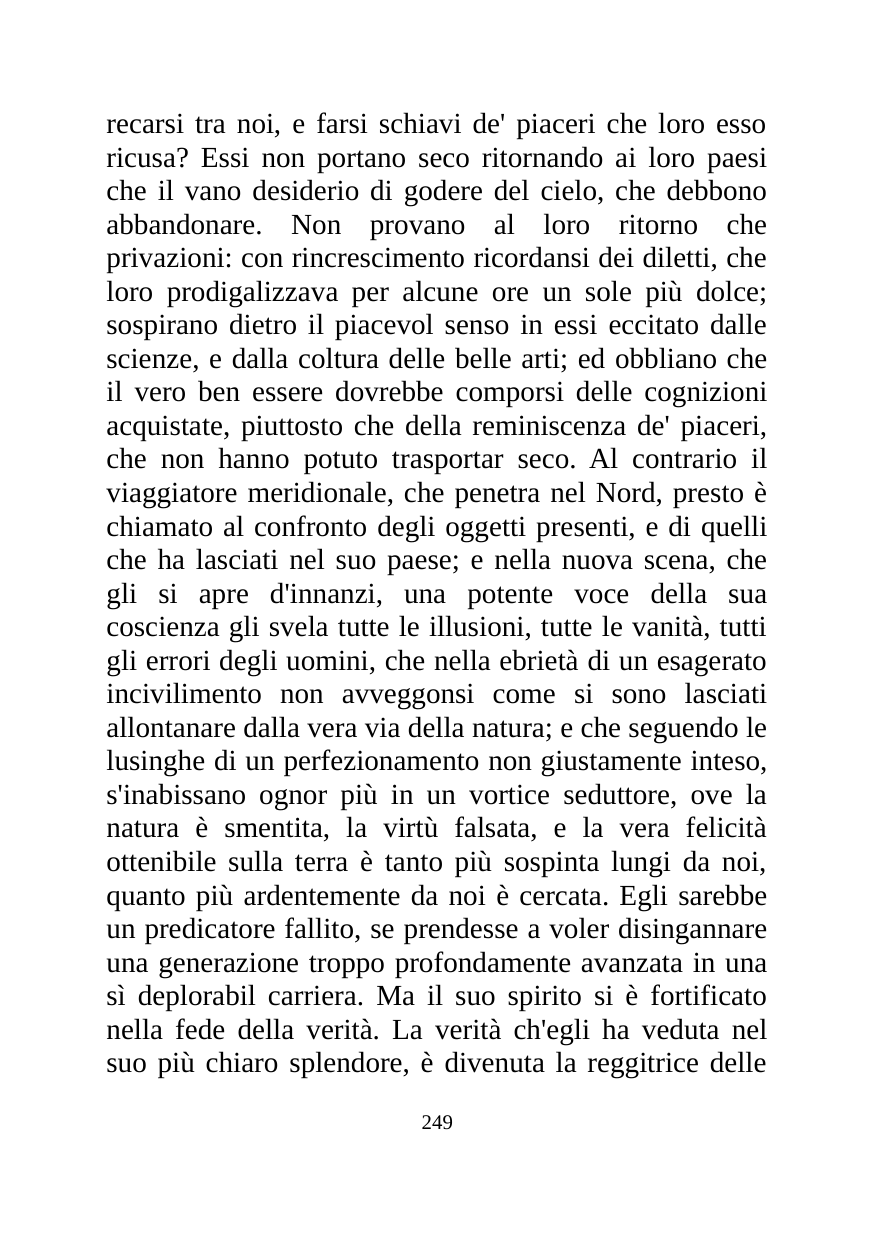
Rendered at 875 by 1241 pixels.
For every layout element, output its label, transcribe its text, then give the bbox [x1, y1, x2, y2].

text recarsi tra noi, e farsi schiavi de' piaceri che loro esso ricusa? Essi non portano seco ritornando ai loro paesi che il vano desiderio di godere del cielo, che debbono abbandonare. Non provano al loro ritorno che privazioni: con rincrescimento ricordansi dei diletti, che loro prodigalizzava per alcune ore un sole più dolce; sospirano dietro il piacevol senso in essi eccitato dalle scienze, e dalla coltura delle belle arti; ed obbliano che il vero ben essere dovrebbe comporsi delle cognizioni acquistate, piuttosto che della reminiscenza de' piaceri, che non hanno potuto trasportar seco. Al contrario il viaggiatore meridionale, che penetra nel Nord, presto è chiamato al confronto degli oggetti presenti, e di quelli che ha lasciati nel suo paese; e nella nuova scena, che gli si apre d'innanzi, una potente voce della sua coscienza gli svela tutte le illusioni, tutte le vanità, tutti gli errori degli uomini, che nella ebrietà di un esagerato incivilimento non avveggonsi come si sono lasciati allontanare dalla vera via della natura; e che seguendo le lusinghe di un perfezionamento non giustamente inteso, s'inabissano ognor più in un vortice seduttore, ove la natura è smentita, la virtù falsata, e la vera felicità ottenibile sulla terra è tanto più sospinta lungi da noi, quanto più ardentemente da noi è cercata. Egli sarebbe un predicatore fallito, se prendesse a voler disingannare una generazione troppo profondamente avanzata in una sì deplorabil carriera. Ma il suo spirito si è fortificato nella fede della verità. La verità ch'egli ha veduta nel suo più chiaro splendore, è divenuta la reggitrice delle [106, 106, 768, 1079]
